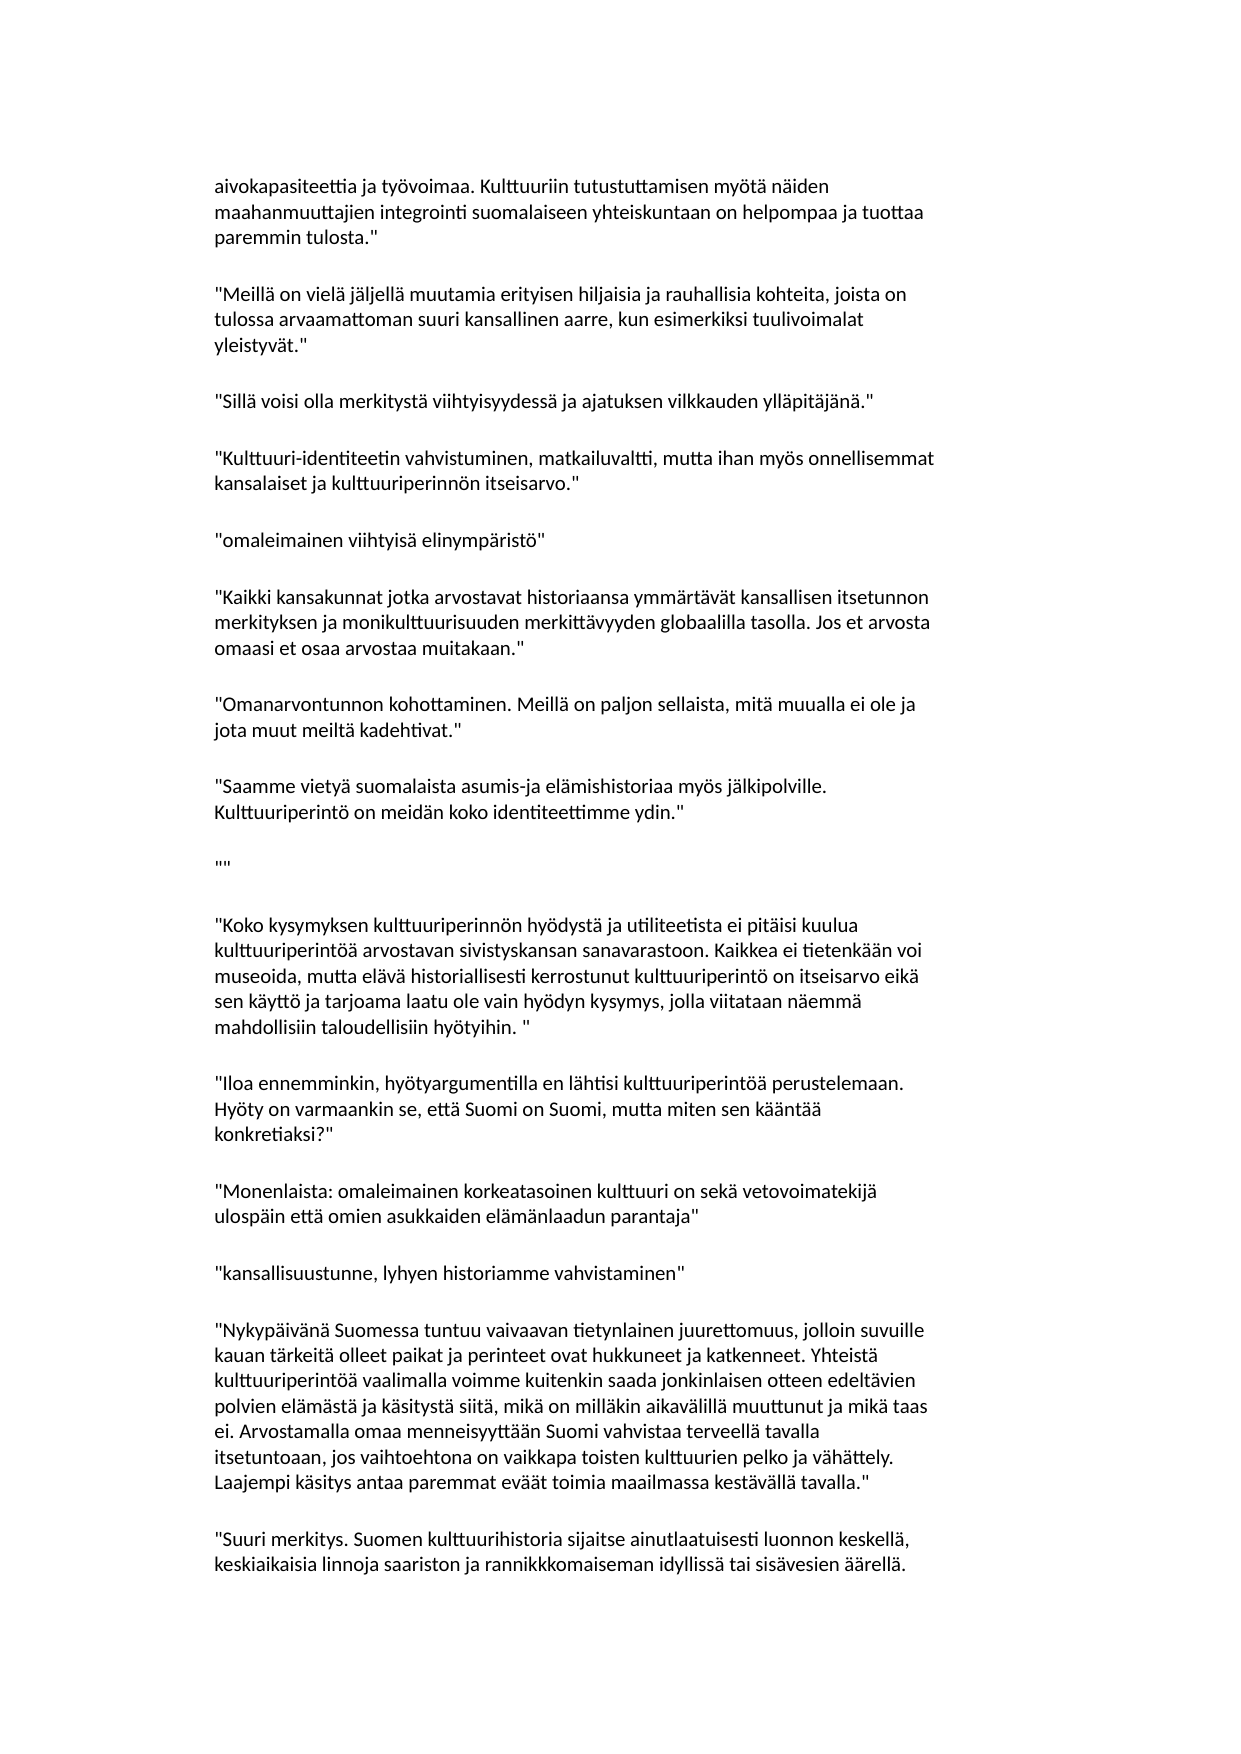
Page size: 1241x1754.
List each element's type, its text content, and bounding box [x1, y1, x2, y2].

table_cell "omaleimainen viihtyisä elinympäristö" [214, 504, 952, 560]
table_cell "Monenlaista: omaleimainen korkeatasoinen kulttuuri on sekä vetovoimatekijä ulospäin että omien asukkaiden elämänlaadun parantaja" [214, 1155, 952, 1237]
table_cell aivokapasiteettia ja työvoimaa. Kulttuuriin tutustuttamisen myötä näiden maahanmuuttajien integrointi suomalaiseen yhteiskuntaan on helpompaa ja tuottaa paremmin tulosta." [214, 150, 952, 257]
table_cell "Suuri merkitys. Suomen kulttuurihistoria sijaitse ainutlaatuisesti luonnon keskellä, keskiaikaisia linnoja saariston ja rannikkkomaiseman idyllissä tai sisävesien äärellä. [214, 1503, 952, 1584]
table_cell "" [214, 832, 952, 889]
table_cell "Koko kysymyksen kulttuuriperinnön hyödystä ja utiliteetista ei pitäisi kuulua kulttuuriperintöä arvostavan sivistyskansan sanavarastoon. Kaikkea ei tietenkään voi museoida, mutta elävä historiallisesti kerrostunut kulttuuriperintö on itseisarvo eikä sen käyttö ja tarjoama laatu ole vain hyödyn kysymys, jolla viitataan näemmä mahdollisiin taloudellisiin hyötyihin. " [214, 889, 952, 1047]
table_cell "Saamme vietyä suomalaista asumis-ja elämishistoriaa myös jälkipolville. Kulttuuriperintö on meidän koko identiteettimme ydin." [214, 750, 952, 832]
table_cell "kansallisuustunne, lyhyen historiamme vahvistaminen" [214, 1237, 952, 1293]
table_cell "Meillä on vielä jäljellä muutamia erityisen hiljaisia ja rauhallisia kohteita, joista on tulossa arvaamattoman suuri kansallinen aarre, kun esimerkiksi tuulivoimalat yleistyvät." [214, 258, 952, 365]
table_cell "Sillä voisi olla merkitystä viihtyisyydessä ja ajatuksen vilkkauden ylläpitäjänä." [214, 365, 952, 422]
table_cell "Nykypäivänä Suomessa tuntuu vaivaavan tietynlainen juurettomuus, jolloin suvuille kauan tärkeitä olleet paikat ja perinteet ovat hukkuneet ja katkenneet. Yhteistä kulttuuriperintöä vaalimalla voimme kuitenkin saada jonkinlaisen otteen edeltävien polvien elämästä ja käsitystä siitä, mikä on milläkin aikavälillä muuttunut ja mikä taas ei. Arvostamalla omaa menneisyyttään Suomi vahvistaa terveellä tavalla itsetuntoaan, jos vaihtoehtona on vaikkapa toisten kulttuurien pelko ja vähättely. Laajempi käsitys antaa paremmat eväät toimia maailmassa kestävällä tavalla." [214, 1293, 952, 1502]
table_cell "Kaikki kansakunnat jotka arvostavat historiaansa ymmärtävät kansallisen itsetunnon merkityksen ja monikulttuurisuuden merkittävyyden globaalilla tasolla. Jos et arvosta omaasi et osaa arvostaa muitakaan." [214, 560, 952, 668]
table_cell "Kulttuuri-identiteetin vahvistuminen, matkailuvaltti, mutta ihan myös onnellisemmat kansalaiset ja kulttuuriperinnön itseisarvo." [214, 422, 952, 504]
table_cell "Omanarvontunnon kohottaminen. Meillä on paljon sellaista, mitä muualla ei ole ja jota muut meiltä kadehtivat." [214, 668, 952, 750]
table_cell "Iloa ennemminkin, hyötyargumentilla en lähtisi kulttuuriperintöä perustelemaan. Hyöty on varmaankin se, että Suomi on Suomi, mutta miten sen kääntää konkretiaksi?" [214, 1047, 952, 1154]
